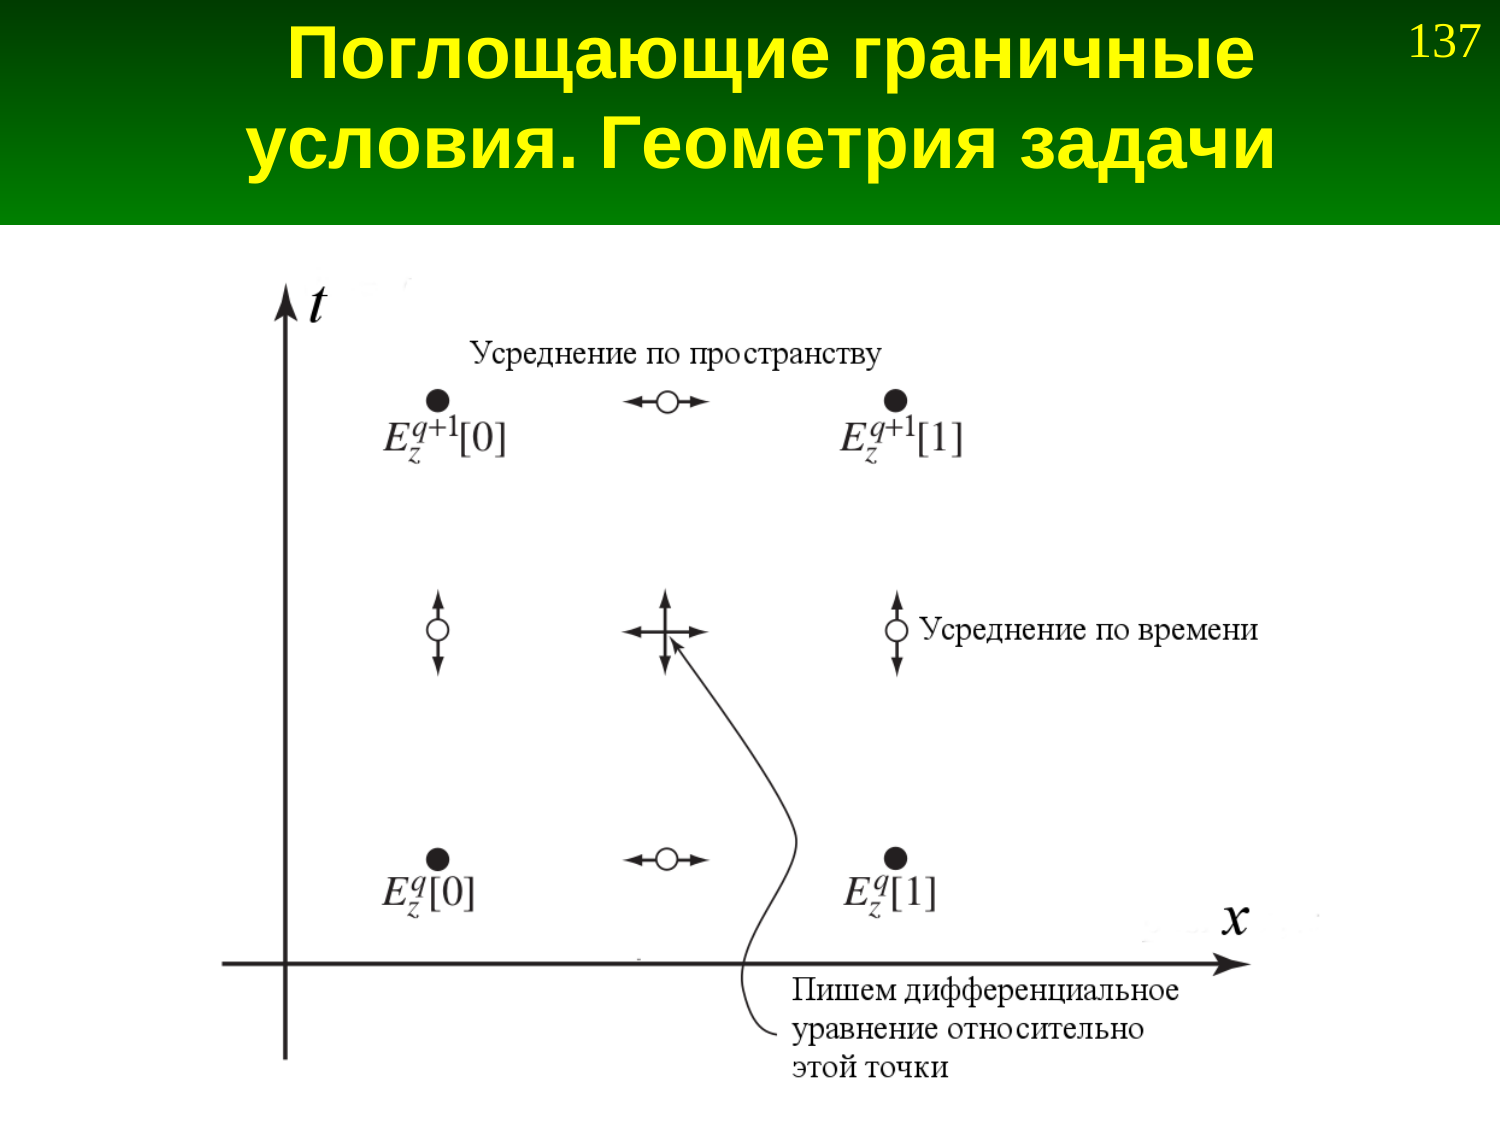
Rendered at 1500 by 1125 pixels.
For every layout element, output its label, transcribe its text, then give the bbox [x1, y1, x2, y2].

picture [177, 242, 1335, 1087]
title Поглощающие граничные условия. Геометрия задачи [123, 0, 1399, 192]
